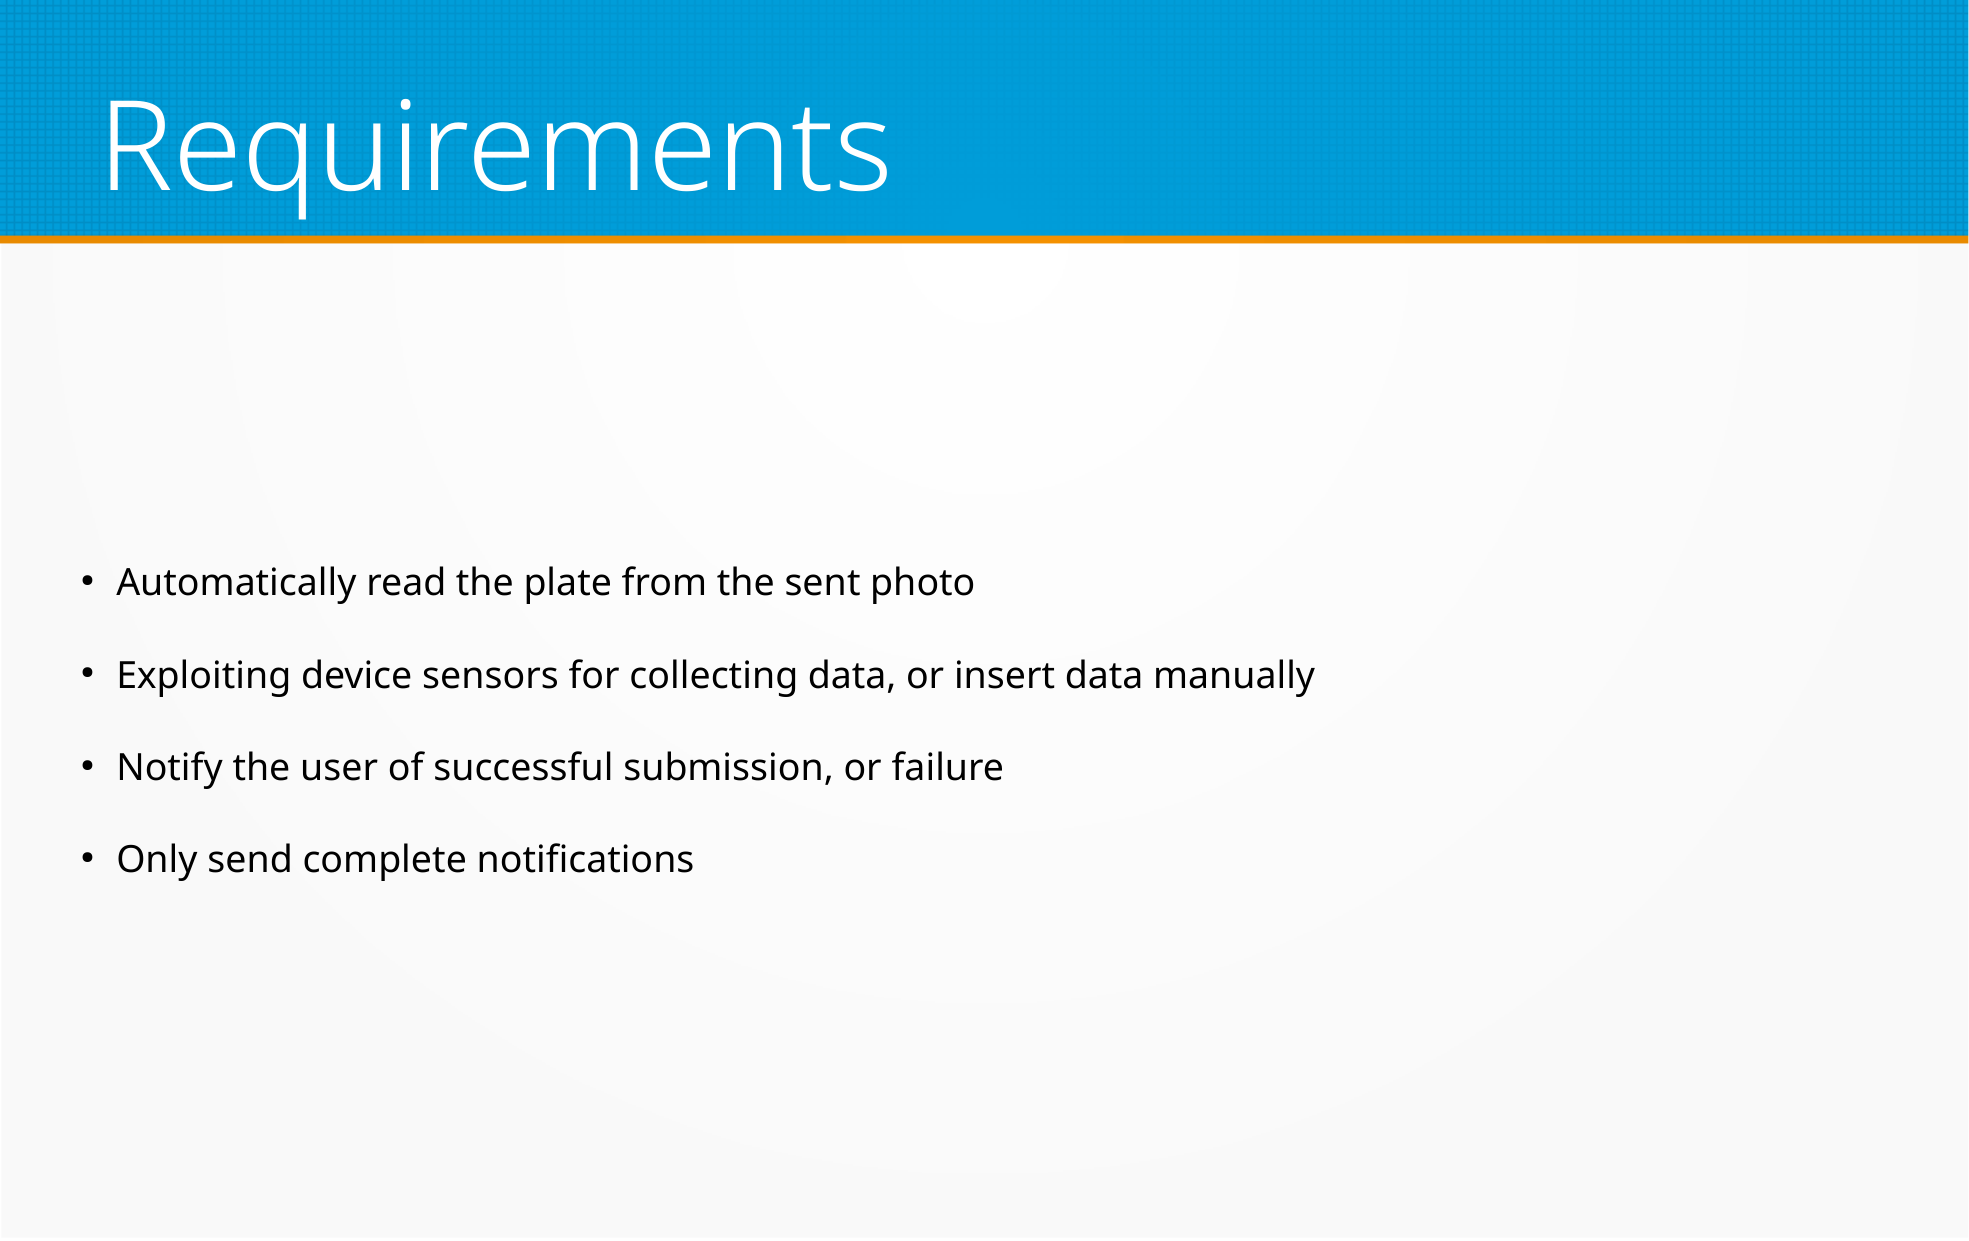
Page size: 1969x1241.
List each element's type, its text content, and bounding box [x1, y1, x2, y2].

picture [0, 236, 1969, 1241]
text_box Automatically read the plate from the sent photo Exploiting device sensors for collecting data, or insert data manually Notify the user of successful submission, or failure Only send complete notifications [75, 345, 1816, 1096]
title Requirements [98, 19, 1870, 227]
